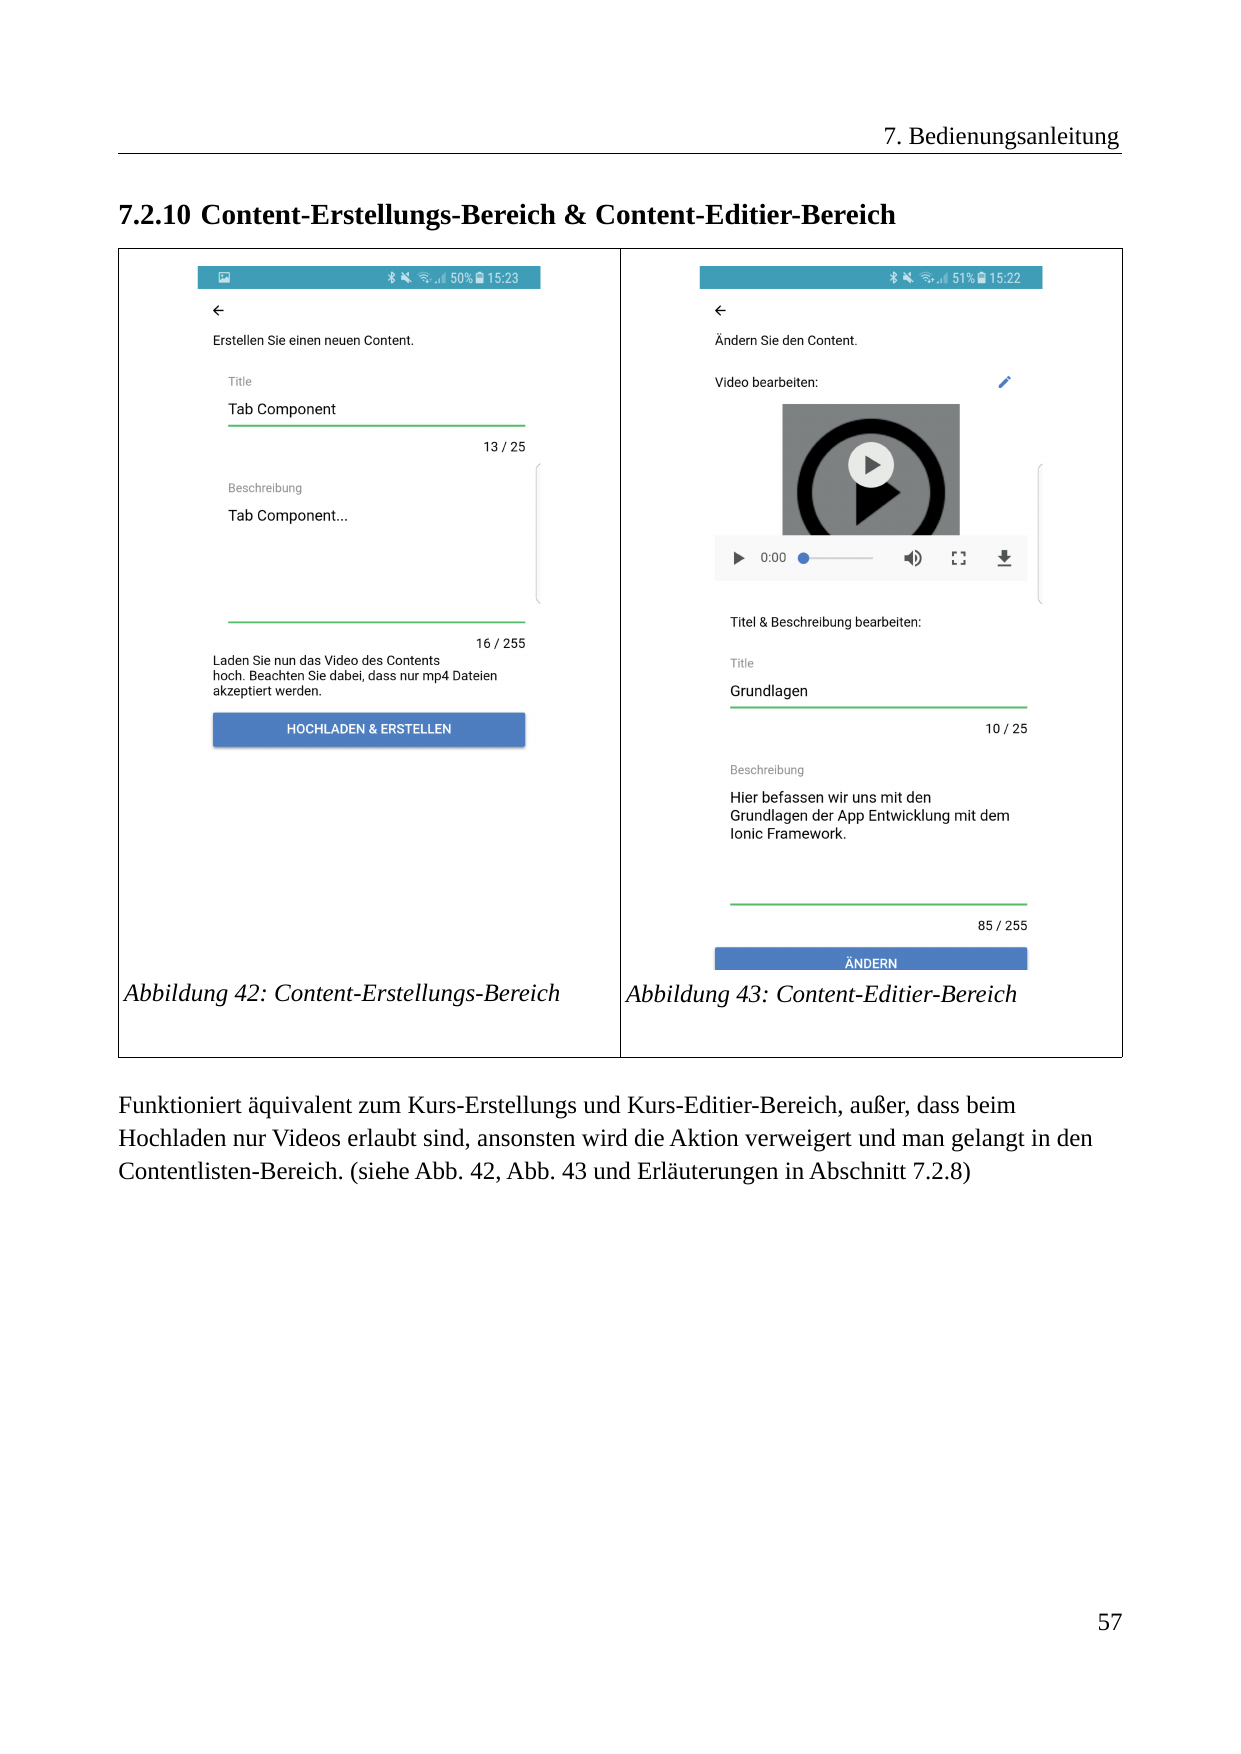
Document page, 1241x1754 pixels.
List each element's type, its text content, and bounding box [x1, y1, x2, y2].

table_header [119, 249, 620, 1057]
subtitle Content-Erstellungs-Bereich & Content-Editier-Bereich [118, 197, 1122, 230]
picture [123, 266, 615, 969]
picture [625, 266, 1117, 970]
table_header [621, 249, 1122, 1057]
text Funktioniert äquivalent zum Kurs-Erstellungs und Kurs-Editier-Bereich, außer, dass beim Hochladen nur Videos erlaubt sind, ansonsten wird die Aktion verweigert und man gelangt in den Contentlisten-Bereich. (siehe Abb. 42, Abb. 43 und Erläuterungen in Abschnitt 7.2.8) [118, 1090, 1122, 1184]
